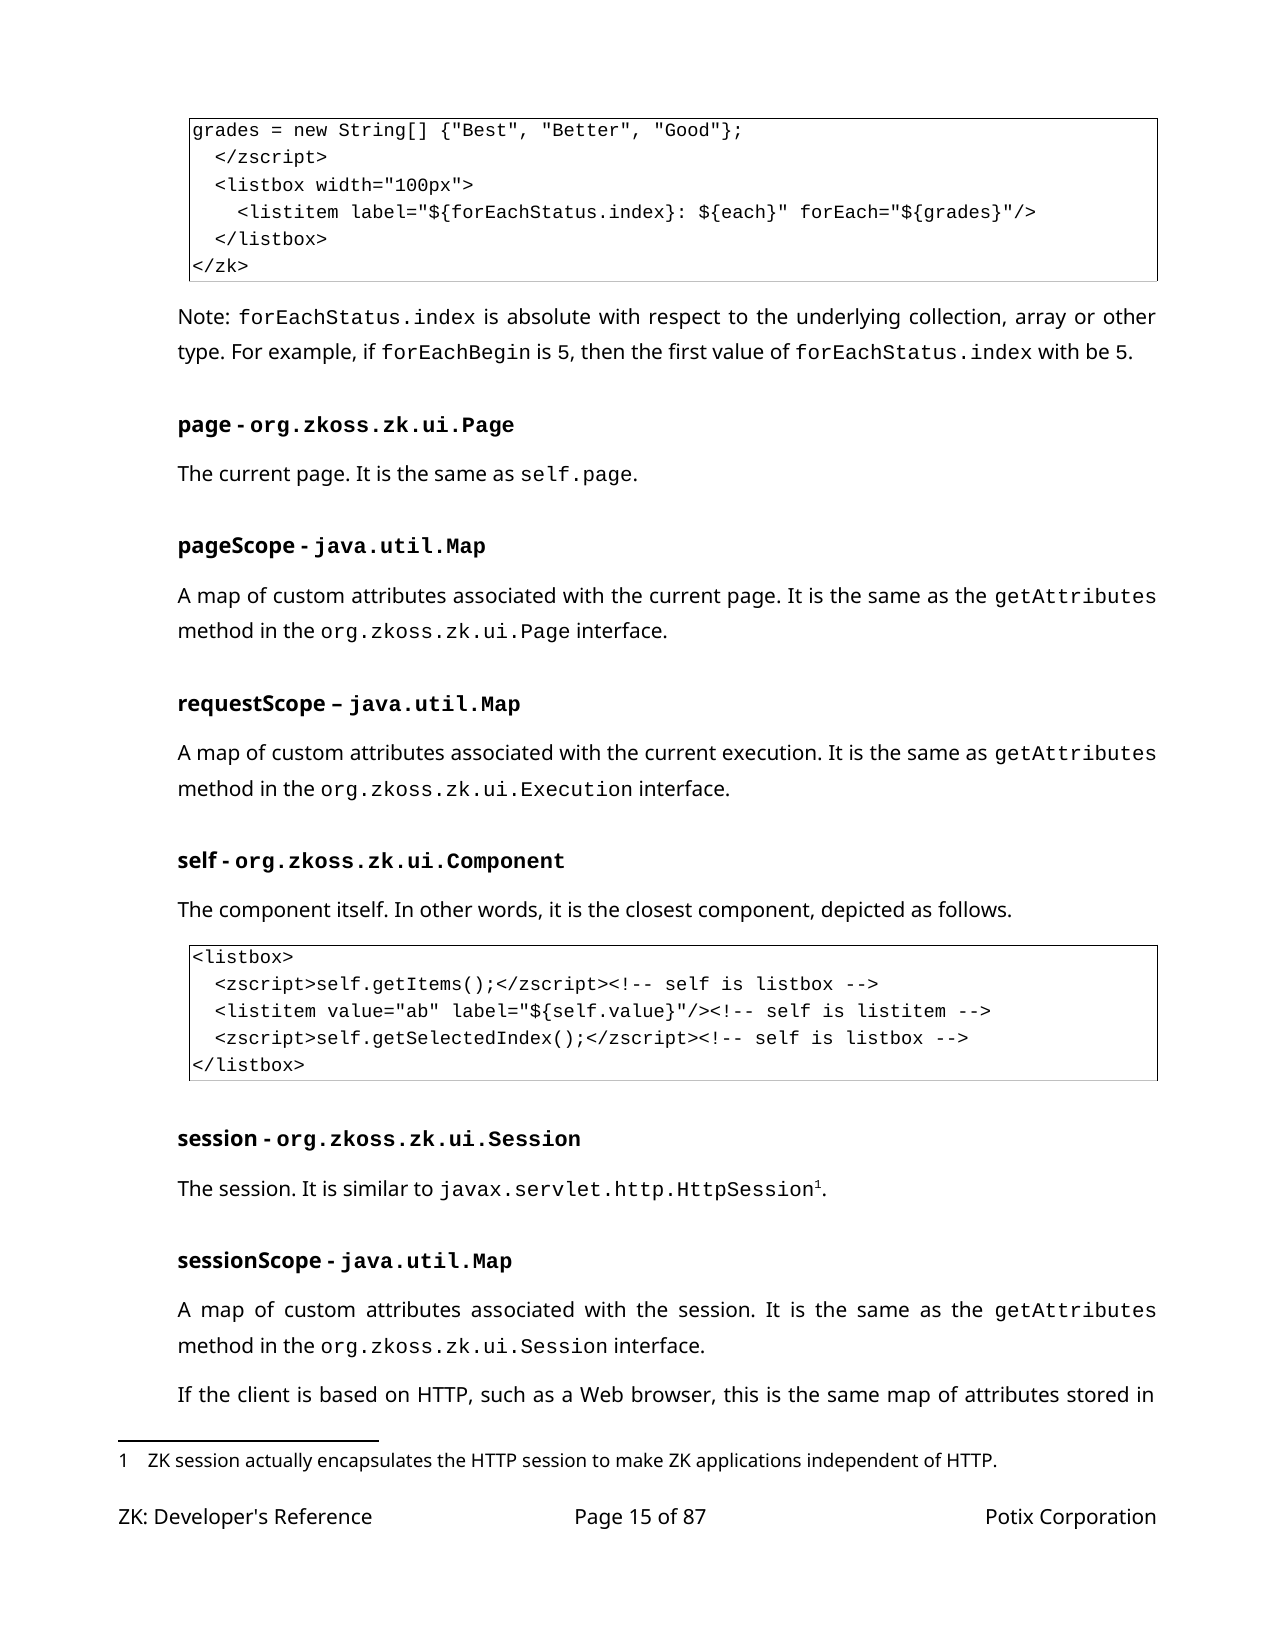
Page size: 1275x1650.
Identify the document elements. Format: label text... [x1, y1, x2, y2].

text <listbox width="100px"> [190, 172, 1157, 197]
text </zk> [190, 254, 1157, 281]
text The current page. It is the same as self.page. [177, 459, 1157, 488]
text A map of custom attributes associated with the current execution. It is the same as getAttributes method in the org.zkoss.zk.ui.Execution interface. [177, 738, 1157, 802]
subtitle requestScope – java.util.Map [177, 688, 1157, 718]
text <listitem value="ab" label="${self.value}"/><!-- self is listitem --> [190, 999, 1157, 1023]
text If the client is based on HTTP, such as a Web browser, this is the same map of attributes stored in [177, 1380, 1157, 1408]
subtitle pageScope - java.util.Map [177, 530, 1157, 560]
text The session. It is similar to javax.servlet.http.HttpSession. [177, 1174, 1157, 1202]
subtitle session - org.zkoss.zk.ui.Session [177, 1123, 1157, 1153]
text A map of custom attributes associated with the session. It is the same as the getAttributes method in the org.zkoss.zk.ui.Session interface. [177, 1296, 1157, 1359]
text Note: forEachStatus.index is absolute with respect to the underlying collection, array or other type. For example, if forEachBegin is 5, then the first value of forEachStatus.index with be 5. [177, 302, 1157, 366]
text grades = new String[] {"Best", "Better", "Good"}; [190, 119, 1157, 142]
text <listitem label="${forEachStatus.index}: ${each}" forEach="${grades}"/> [190, 200, 1157, 224]
text ZK session actually encapsulates the HTTP session to make ZK applications independent of HTTP. [118, 1447, 1157, 1473]
subtitle sessionScope - java.util.Map [177, 1245, 1157, 1275]
text </listbox> [190, 227, 1157, 251]
text <zscript>self.getItems();</zscript><!-- self is listbox --> [190, 972, 1157, 996]
text The component itself. In other words, it is the closest component, depicted as follows. [177, 896, 1157, 924]
text </zscript> [190, 145, 1157, 169]
subtitle page - org.zkoss.zk.ui.Page [177, 408, 1157, 439]
text A map of custom attributes associated with the current page. It is the same as the getAttributes method in the org.zkoss.zk.ui.Page interface. [177, 581, 1157, 645]
text <zscript>self.getSelectedIndex();</zscript><!-- self is listbox --> [190, 1026, 1157, 1050]
text </listbox> [190, 1053, 1157, 1080]
text <listbox> [190, 946, 1157, 969]
subtitle self - org.zkoss.zk.ui.Component [177, 845, 1157, 875]
